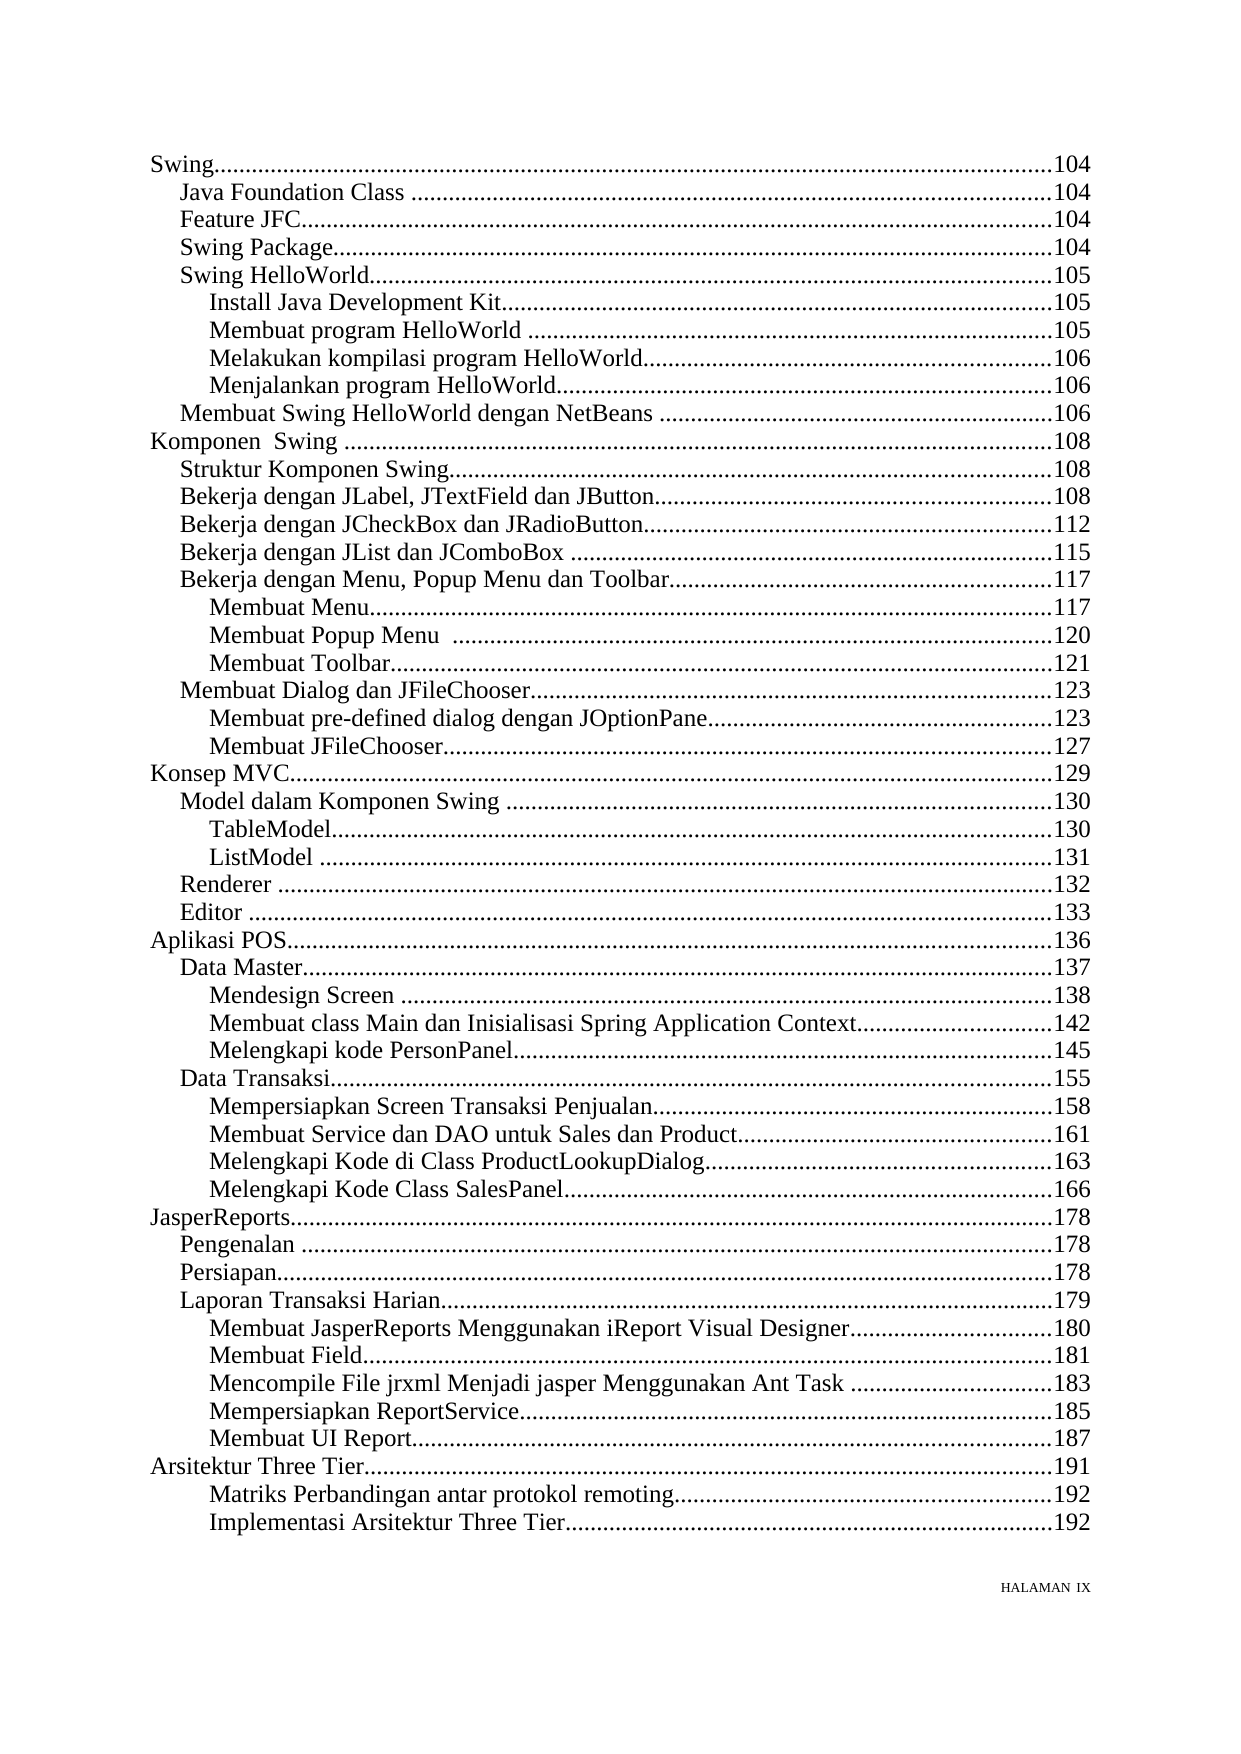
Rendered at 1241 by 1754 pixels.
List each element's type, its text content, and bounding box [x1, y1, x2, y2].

text Swing HelloWorld 105 [179, 261, 1091, 288]
text Konsep MVC 129 [150, 759, 1091, 787]
text Install Java Development Kit 105 [209, 288, 1091, 316]
text Membuat Service dan DAO untuk Sales dan Product 161 [209, 1120, 1091, 1147]
text JasperReports 178 [150, 1203, 1091, 1231]
text Membuat Swing HelloWorld dengan NetBeans 106 [179, 399, 1091, 427]
text Data Transaksi 155 [179, 1064, 1091, 1092]
text Implementasi Arsitektur Three Tier 192 [209, 1508, 1091, 1535]
text Swing 104 [150, 150, 1091, 178]
text Data Master 137 [179, 953, 1091, 981]
text Persiapan 178 [179, 1258, 1091, 1286]
text Membuat pre-defined dialog dengan JOptionPane 123 [209, 704, 1091, 732]
text Membuat UI Report 187 [209, 1424, 1091, 1452]
text Struktur Komponen Swing 108 [179, 455, 1091, 482]
text Membuat Field 181 [209, 1341, 1091, 1369]
text Melakukan kompilasi program HelloWorld 106 [209, 344, 1091, 372]
text Java Foundation Class 104 [179, 178, 1091, 205]
text Mempersiapkan Screen Transaksi Penjualan 158 [209, 1092, 1091, 1120]
text Aplikasi POS 136 [150, 926, 1091, 953]
text Membuat Menu 117 [209, 593, 1091, 621]
text Membuat Dialog dan JFileChooser 123 [179, 676, 1091, 704]
text Mendesign Screen 138 [209, 981, 1091, 1009]
text ListModel 131 [209, 843, 1091, 870]
text Arsitektur Three Tier 191 [150, 1452, 1091, 1480]
text Bekerja dengan JList dan JComboBox 115 [179, 538, 1091, 566]
text Mencompile File jrxml Menjadi jasper Menggunakan Ant Task 183 [209, 1369, 1091, 1397]
text Membuat JFileChooser 127 [209, 732, 1091, 759]
text Membuat program HelloWorld 105 [209, 316, 1091, 344]
text Bekerja dengan JLabel, JTextField dan JButton 108 [179, 482, 1091, 510]
text Membuat Toolbar 121 [209, 649, 1091, 676]
text Renderer 132 [179, 870, 1091, 898]
text Model dalam Komponen Swing 130 [179, 787, 1091, 815]
text Editor 133 [179, 898, 1091, 926]
text Laporan Transaksi Harian 179 [179, 1286, 1091, 1314]
text Melengkapi Kode Class SalesPanel 166 [209, 1175, 1091, 1203]
text Mempersiapkan ReportService 185 [209, 1397, 1091, 1424]
text Matriks Perbandingan antar protokol remoting 192 [209, 1480, 1091, 1508]
text Komponen Swing 108 [150, 427, 1091, 455]
text Feature JFC 104 [179, 205, 1091, 233]
text TableModel 130 [209, 815, 1091, 843]
text Melengkapi kode PersonPanel 145 [209, 1037, 1091, 1064]
text Swing Package 104 [179, 233, 1091, 261]
text Pengenalan 178 [179, 1231, 1091, 1258]
text Membuat JasperReports Menggunakan iReport Visual Designer 180 [209, 1314, 1091, 1341]
text Menjalankan program HelloWorld 106 [209, 372, 1091, 399]
text Bekerja dengan Menu, Popup Menu dan Toolbar 117 [179, 566, 1091, 593]
text Bekerja dengan JCheckBox dan JRadioButton 112 [179, 510, 1091, 538]
text Membuat Popup Menu 120 [209, 621, 1091, 649]
text Membuat class Main dan Inisialisasi Spring Application Context 142 [209, 1009, 1091, 1037]
text Melengkapi Kode di Class ProductLookupDialog 163 [209, 1147, 1091, 1175]
